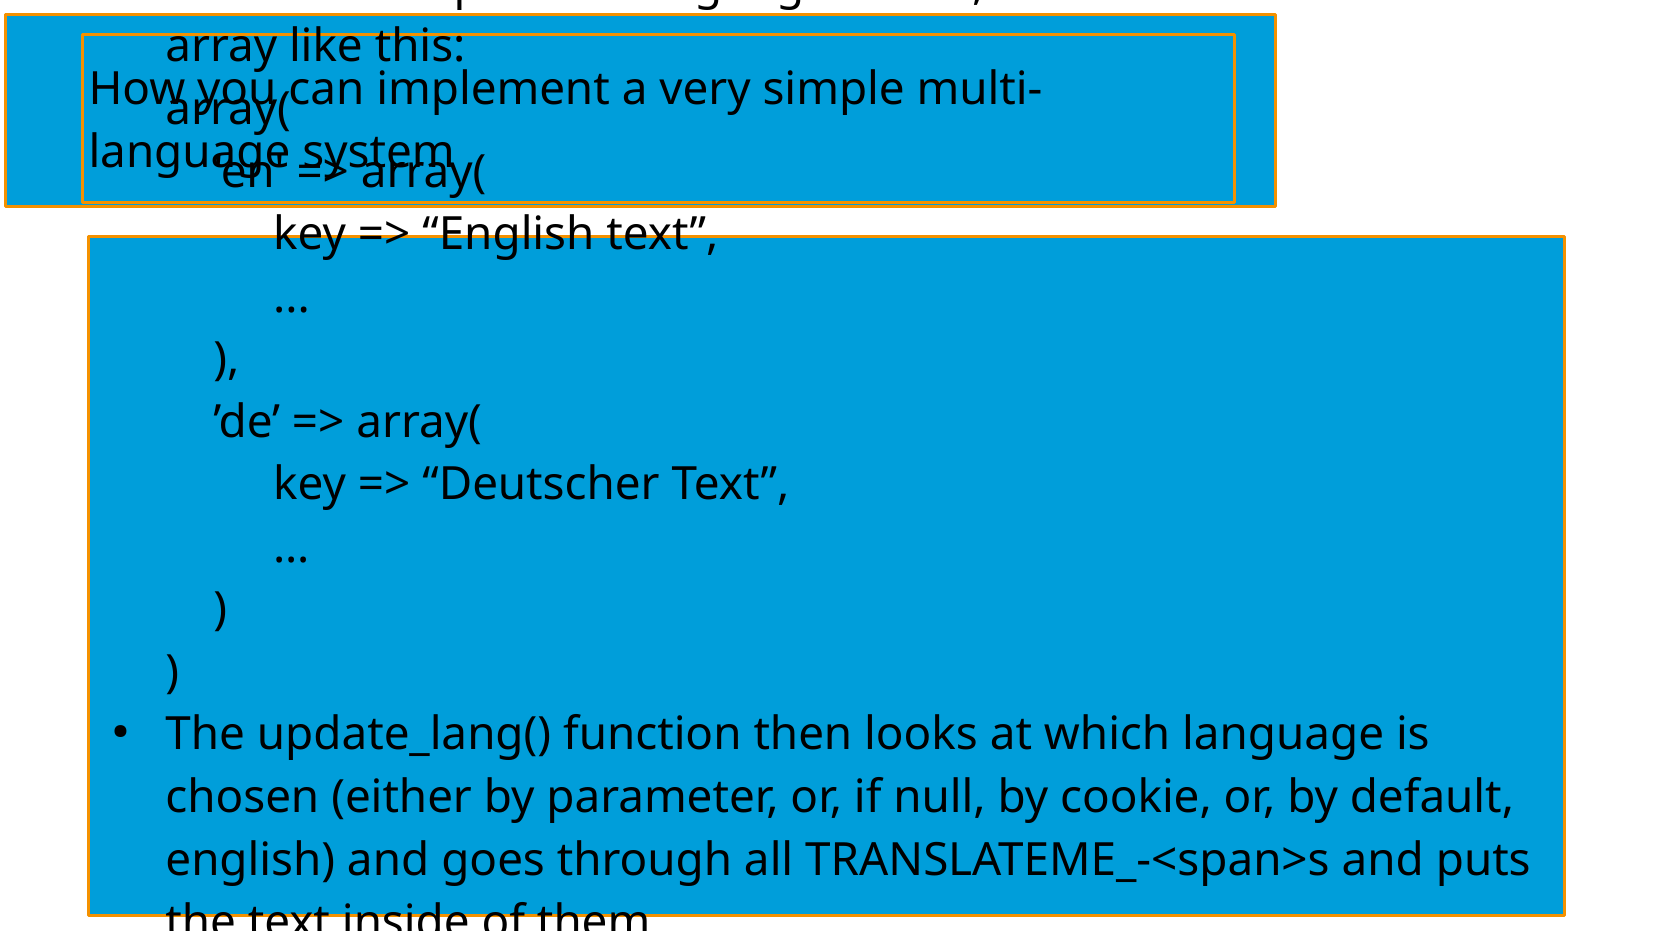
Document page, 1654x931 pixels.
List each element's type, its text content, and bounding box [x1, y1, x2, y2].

list My choice was to give each text a key, and, instead of writing the element, I write: <span class=”TRANSLATEME_key”></span> When I called the function “update_lang()”, it searches all span’s whose class start with “TRANSLATEME_”, takes the rest as a key and looks it up in the languages table, which is an associative array like this: array( 'en' => array( key => “English text”, ... ), ’de’ => array( key => “Deutscher Text”, … ) ) The update_lang() function then looks at which language is chosen (either by parameter, or, if null, by cookie, or, by default, english) and goes through all TRANSLATEME_-<span>s and puts the text inside of them This is done live to the GUI, without reloading; the time it takes is basically imperceptible. This is not without problems, like printing the plural of words for non-1-entries, like “1 screenshot”, “2 screenshots”. But its very quickly done, and allows me to translate asanAI with chatGPT into any language within minutes. I did arabic and hebrew just to test UTF8, and latin just out of curiosity, in just under 10 minutes (though I haven’t published anything, since I cannot proofread any of them) [88, 236, 1565, 916]
title How you can implement a very simple multi-language system [82, 34, 1235, 203]
